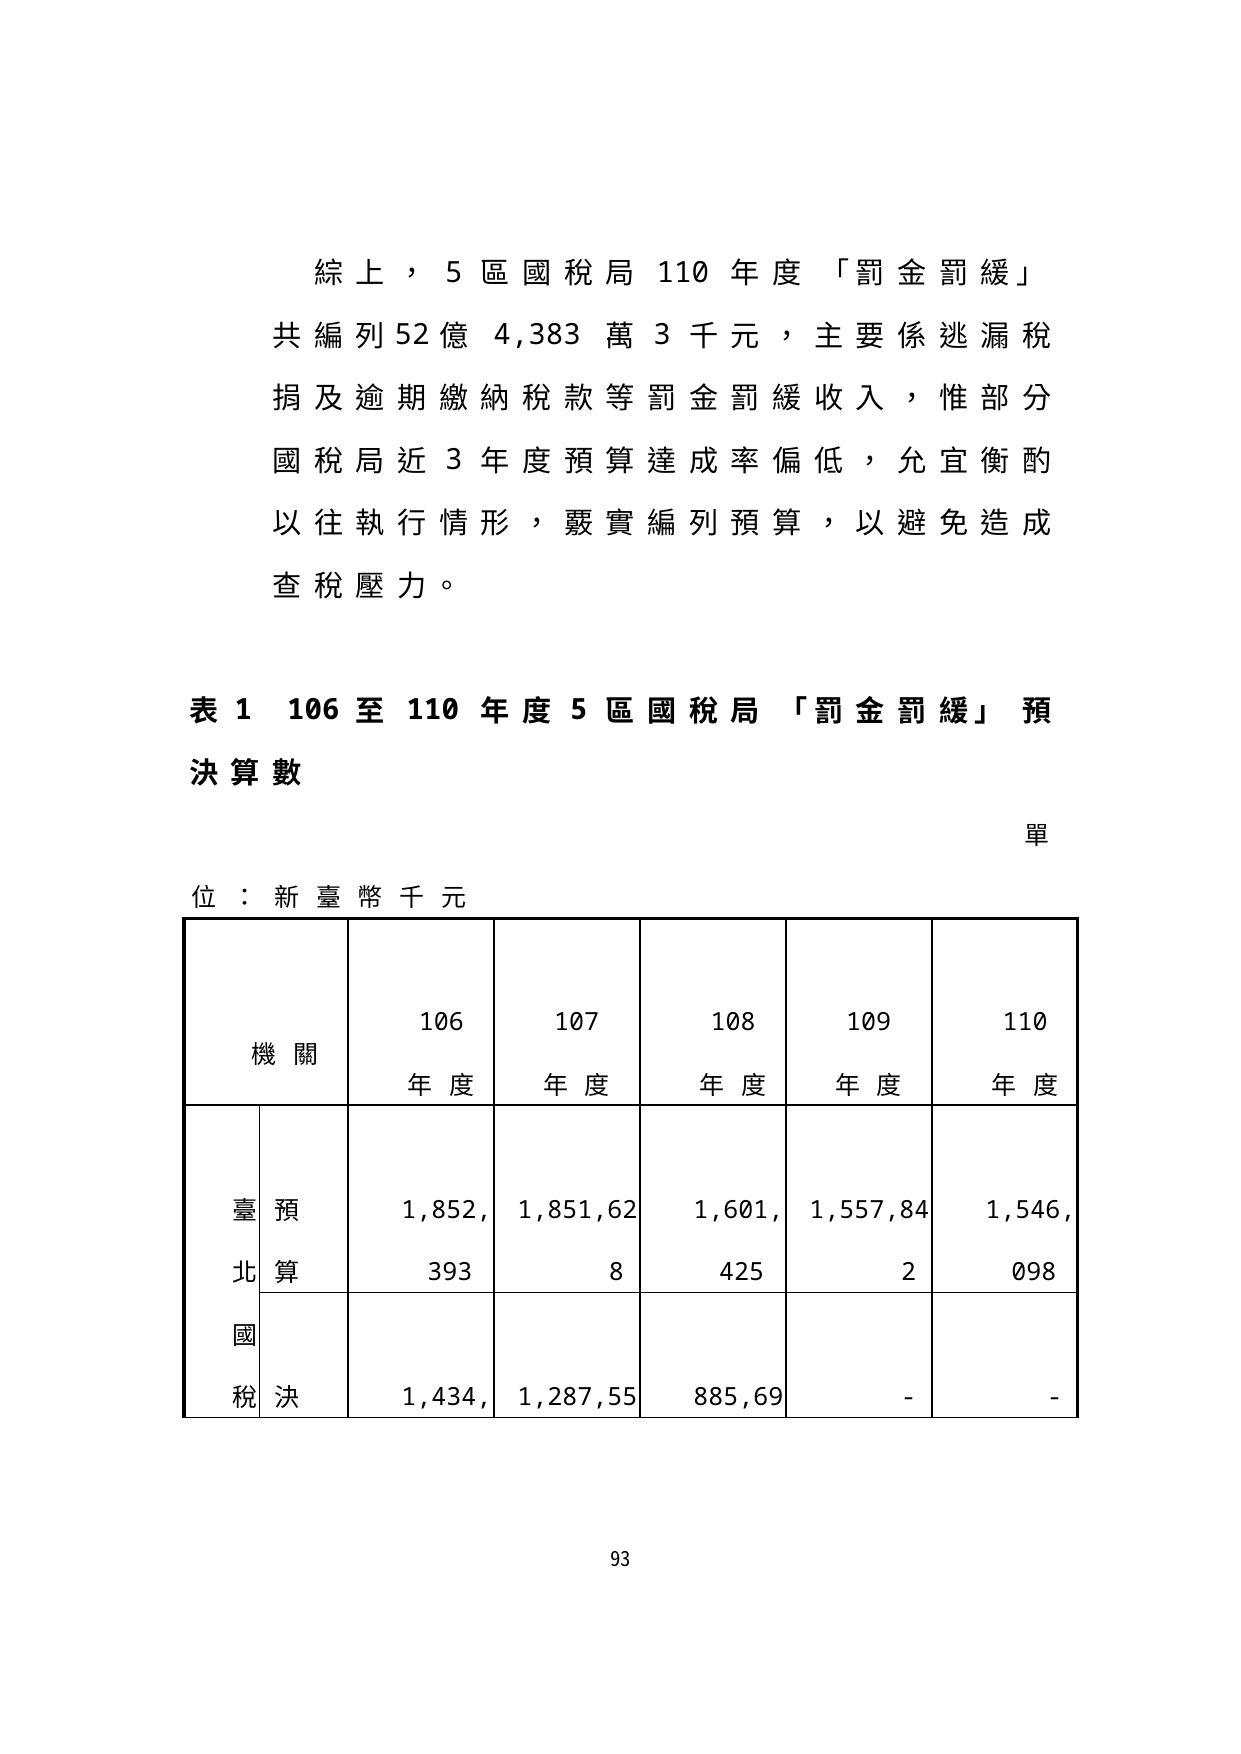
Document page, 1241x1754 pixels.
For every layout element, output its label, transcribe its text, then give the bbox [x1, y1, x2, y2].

table_header 106年度 [349, 920, 493, 1104]
table_cell 1,852,393 [349, 1106, 493, 1292]
table_cell 1,601,425 [641, 1106, 785, 1292]
table_cell 1,287,55 [495, 1293, 639, 1417]
table_header 機關 [186, 920, 347, 1104]
table_cell - [933, 1293, 1076, 1417]
table_cell 預算 [260, 1106, 347, 1292]
text 表1 106至110年度5區國稅局「罰金罰緩」預決算數 [183, 667, 1058, 792]
text 單位：新臺幣千元 [183, 792, 1058, 917]
table_cell 1,851,628 [495, 1106, 639, 1292]
table_header 109年度 [787, 920, 931, 1104]
table_cell 決 [260, 1293, 347, 1417]
table_cell 885,69 [641, 1293, 785, 1417]
table_cell 1,546,098 [933, 1106, 1076, 1292]
table_cell 1,557,842 [787, 1106, 931, 1292]
table_cell 臺北國稅 [186, 1106, 259, 1417]
table_header 107年度 [495, 920, 639, 1104]
text 綜上，5區國稅局110年度「罰金罰緩」共編列52億4,383萬3千元，主要係逃漏稅捐及逾期繳納稅款等罰金罰緩收入，惟部分國稅局近3年度預算達成率偏低，允宜衡酌以往執行情形，覈實編列預算，以避免造成查稅壓力。 [242, 229, 1058, 604]
table_cell 1,434, [349, 1293, 493, 1417]
table_header 108年度 [641, 920, 785, 1104]
table_header 110年度 [933, 920, 1076, 1104]
table_cell - [787, 1293, 931, 1417]
